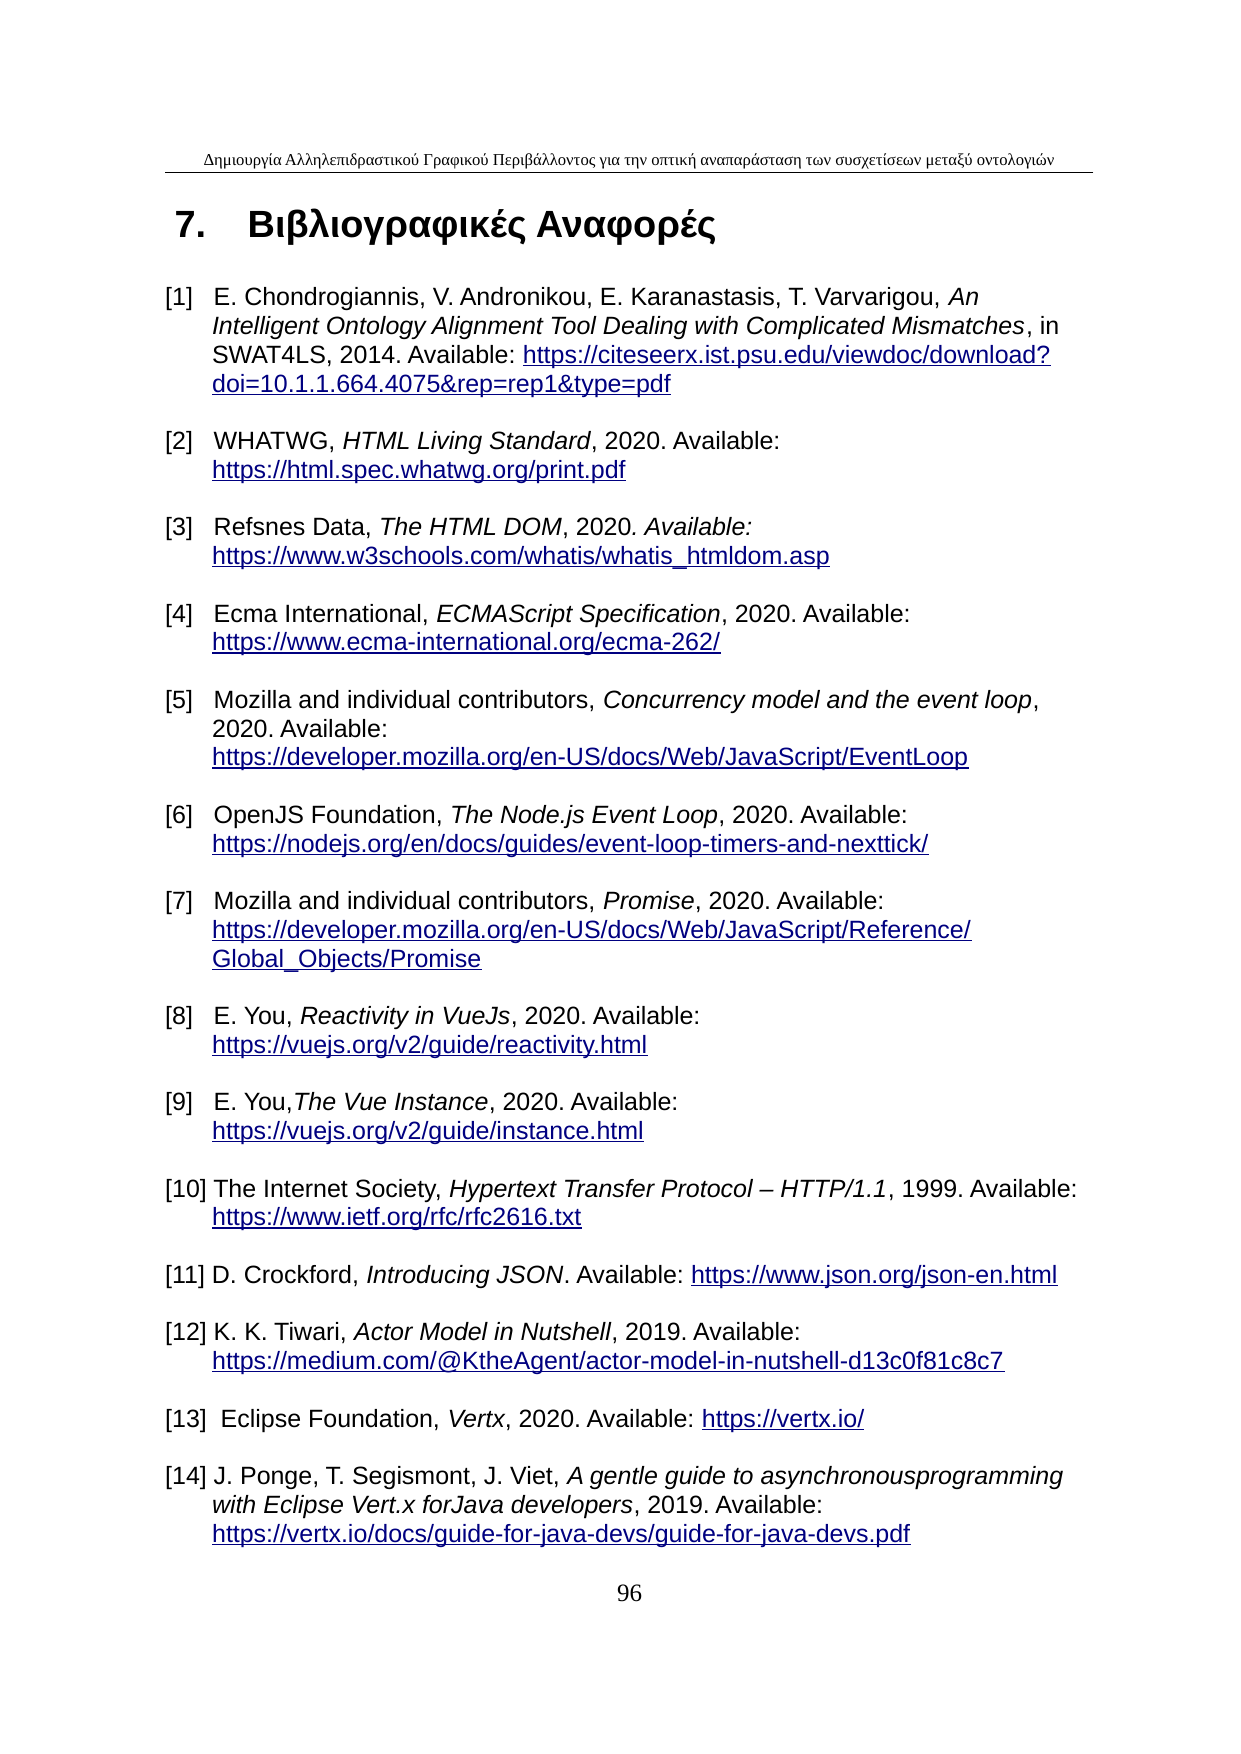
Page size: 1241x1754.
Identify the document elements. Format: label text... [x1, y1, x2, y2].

text [8] E. You, Reactivity in VueJs, 2020. Available: https://vuejs.org/v2/guide/reactivity.html [165, 1001, 1093, 1058]
text [9] E. You,The Vue Instance, 2020. Available: https://vuejs.org/v2/guide/instance.html [165, 1087, 1093, 1145]
text [3] Refsnes Data, The HTML DOM, 2020. Available: https://www.w3schools.com/whatis/whatis_htmldom.asp [165, 512, 1093, 570]
text [4] Ecma International, ECMAScript Specification, 2020. Available: https://www.ecma-international.org/ecma-262/ [165, 598, 1093, 656]
subtitle Βιβλιογραφικές Αναφορές [174, 202, 1093, 246]
text [13] Eclipse Foundation, Vertx, 2020. Available: https://vertx.io/ [165, 1403, 1093, 1432]
text [12] K. K. Tiwari, Actor Model in Nutshell, 2019. Available: https://medium.com/@KtheAgent/actor-model-in-nutshell-d13c0f81c8c7 [165, 1317, 1093, 1375]
text [14] J. Ponge, T. Segismont, J. Viet, A gentle guide to asynchronousprogramming with Eclipse Vert.x forJava developers, 2019. Available: https://vertx.io/docs/guide-for-java-devs/guide-for-java-devs.pdf [165, 1461, 1093, 1547]
text [7] Mozilla and individual contributors, Promise, 2020. Available: https://developer.mozilla.org/en-US/docs/Web/JavaScript/Reference/Global_Objects/Promise [165, 886, 1093, 972]
text [11] D. Crockford, Introducing JSON. Available: https://www.json.org/json-en.html [165, 1260, 1093, 1288]
text [6] OpenJS Foundation, The Node.js Event Loop, 2020. Available: https://nodejs.org/en/docs/guides/event-loop-timers-and-nexttick/ [165, 800, 1093, 857]
text [1] E. Chondrogiannis, V. Andronikou, E. Karanastasis, T. Varvarigou, An Intelligent Ontology Alignment Tool Dealing with Complicated Mismatches, in SWAT4LS, 2014. Available: https://citeseerx.ist.psu.edu/viewdoc/download?doi=10.1.1.664.4075&rep=rep1&type=pdf [165, 282, 1093, 397]
text [5] Mozilla and individual contributors, Concurrency model and the event loop, 2020. Available: https://developer.mozilla.org/en-US/docs/Web/JavaScript/EventLoop [165, 685, 1093, 771]
text [10] Τhe Internet Society, Hypertext Transfer Protocol – HTTP/1.1, 1999. Available: https://www.ietf.org/rfc/rfc2616.txt [165, 1173, 1093, 1231]
text [2] WHATWG, HTML Living Standard, 2020. Available: https://html.spec.whatwg.org/print.pdf [165, 426, 1093, 483]
